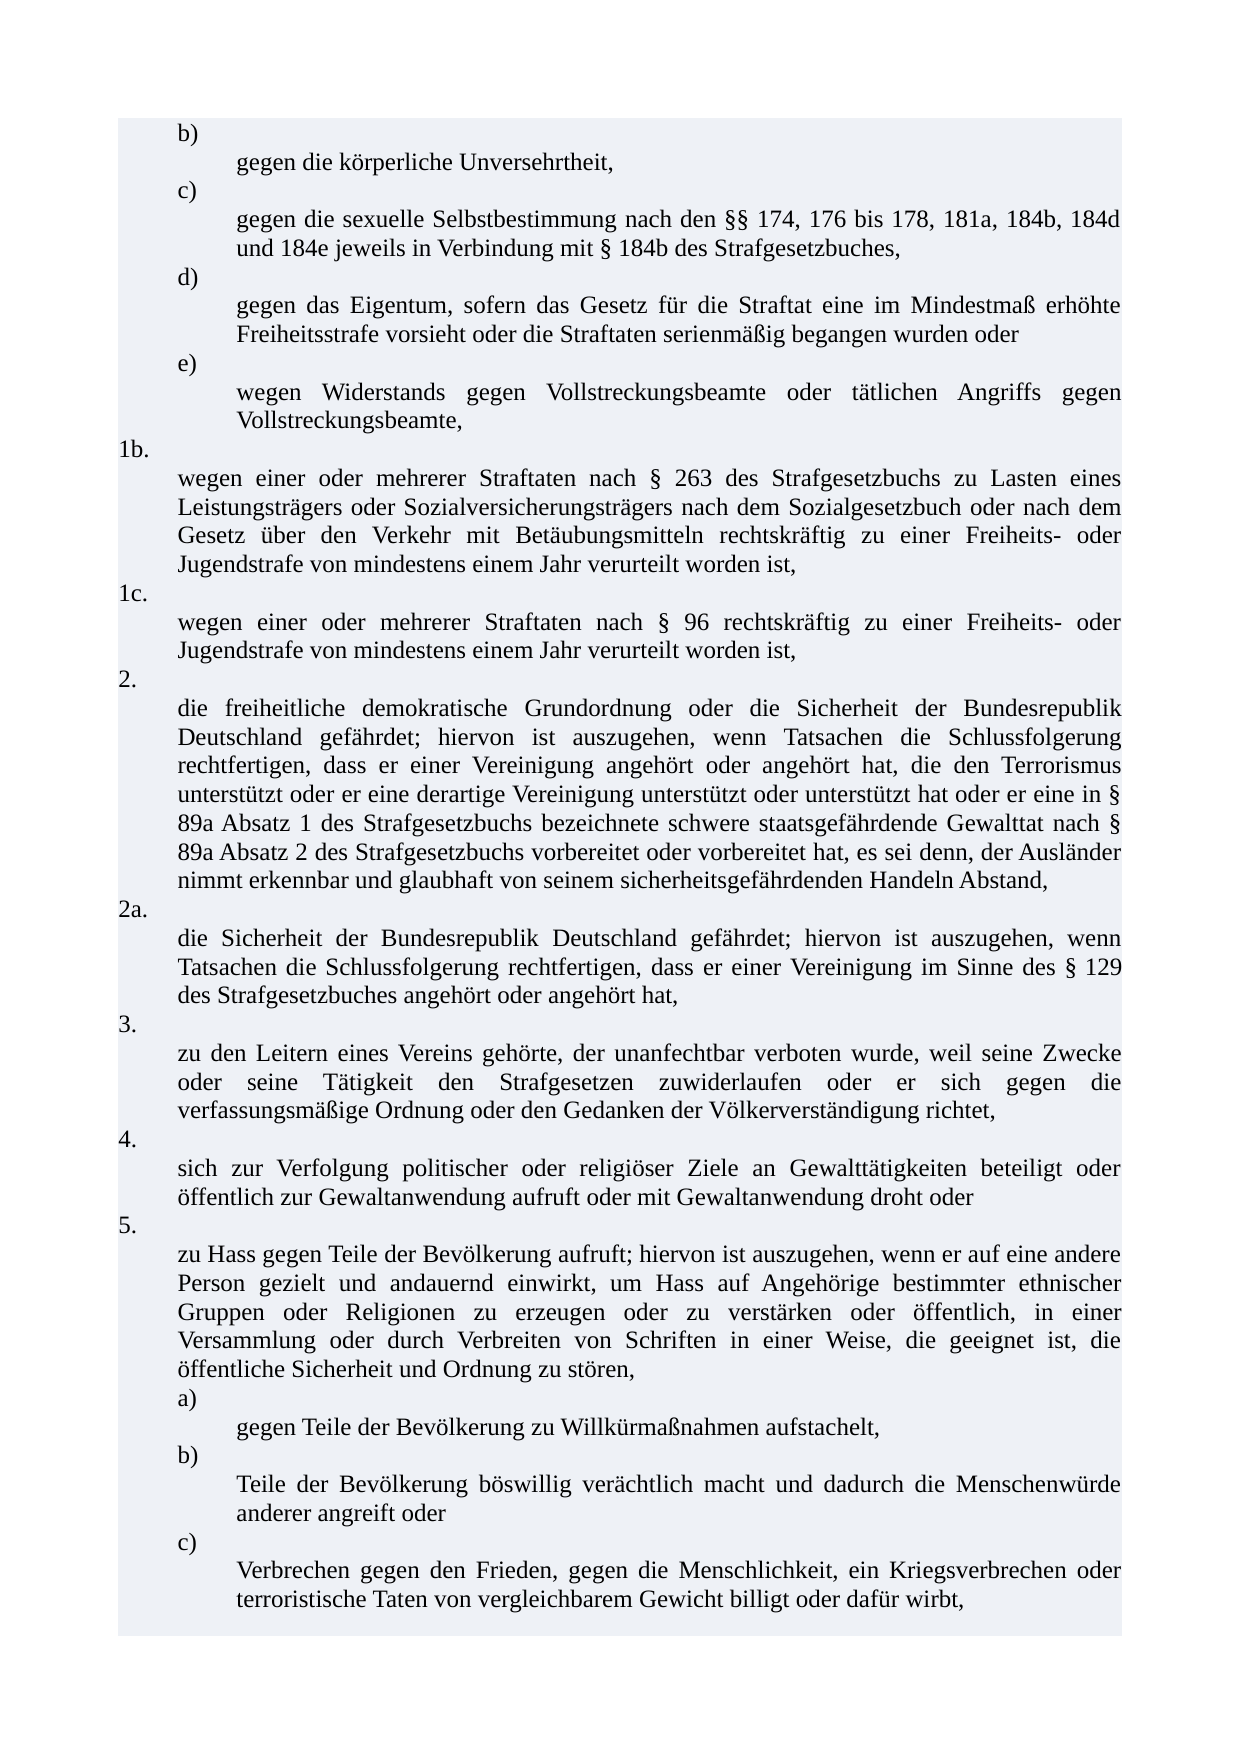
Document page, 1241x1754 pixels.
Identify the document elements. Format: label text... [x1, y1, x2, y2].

list gegen die sexuelle Selbstbestimmung nach den §§ 174, 176 bis 178, 181a, 184b, 184d und 184e jeweils in Verbindung mit § 184b des Strafgesetzbuches, [236, 204, 1122, 262]
subtitle 1b. [118, 434, 1122, 463]
list zu Hass gegen Teile der Bevölkerung aufruft; hiervon ist auszugehen, wenn er auf eine andere Person gezielt und andauernd einwirkt, um Hass auf Angehörige bestimmter ethnischer Gruppen oder Religionen zu erzeugen oder zu verstärken oder öffentlich, in einer Versammlung oder durch Verbreiten von Schriften in einer Weise, die geeignet ist, die öffentliche Sicherheit und Ordnung zu stören, [177, 1239, 1122, 1383]
subtitle 2. [118, 664, 1122, 693]
subtitle 4. [118, 1124, 1122, 1153]
subtitle 2a. [118, 894, 1122, 923]
list zu den Leitern eines Vereins gehörte, der unanfechtbar verboten wurde, weil seine Zwecke oder seine Tätigkeit den Strafgesetzen zuwiderlaufen oder er sich gegen die verfassungsmäßige Ordnung oder den Gedanken der Völkerverständigung richtet, [177, 1038, 1122, 1124]
list gegen das Eigentum, sofern das Gesetz für die Straftat eine im Mindestmaß erhöhte Freiheitsstrafe vorsieht oder die Straftaten serienmäßig begangen wurden oder [236, 291, 1122, 348]
list gegen Teile der Bevölkerung zu Willkürmaßnahmen aufstachelt, [236, 1412, 1122, 1441]
list Teile der Bevölkerung böswillig verächtlich macht und dadurch die Menschenwürde anderer angreift oder [236, 1469, 1122, 1527]
subtitle a) [177, 1383, 1122, 1412]
list die freiheitliche demokratische Grundordnung oder die Sicherheit der Bundesrepublik Deutschland gefährdet; hiervon ist auszugehen, wenn Tatsachen die Schlussfolgerung rechtfertigen, dass er einer Vereinigung angehört oder angehört hat, die den Terrorismus unterstützt oder er eine derartige Vereinigung unterstützt oder unterstützt hat oder er eine in § 89a Absatz 1 des Strafgesetzbuchs bezeichnete schwere staatsgefährdende Gewalttat nach § 89a Absatz 2 des Strafgesetzbuchs vorbereitet oder vorbereitet hat, es sei denn, der Ausländer nimmt erkennbar und glaubhaft von seinem sicherheitsgefährdenden Handeln Abstand, [177, 693, 1122, 894]
subtitle 3. [118, 1009, 1122, 1038]
subtitle c) [177, 176, 1122, 204]
list wegen Widerstands gegen Vollstreckungsbeamte oder tätlichen Angriffs gegen Vollstreckungsbeamte, [236, 377, 1122, 434]
list sich zur Verfolgung politischer oder religiöser Ziele an Gewalttätigkeiten beteiligt oder öffentlich zur Gewaltanwendung aufruft oder mit Gewaltanwendung droht oder [177, 1153, 1122, 1211]
subtitle b) [177, 118, 1122, 147]
subtitle d) [177, 262, 1122, 291]
list wegen einer oder mehrerer Straftaten nach § 96 rechtskräftig zu einer Freiheits- oder Jugendstrafe von mindestens einem Jahr verurteilt worden ist, [177, 607, 1122, 664]
subtitle b) [177, 1441, 1122, 1469]
subtitle e) [177, 348, 1122, 377]
list gegen die körperliche Unversehrtheit, [236, 147, 1122, 176]
list Verbrechen gegen den Frieden, gegen die Menschlichkeit, ein Kriegsverbrechen oder terroristische Taten von vergleichbarem Gewicht billigt oder dafür wirbt, [236, 1556, 1122, 1613]
subtitle 5. [118, 1211, 1122, 1239]
subtitle c) [177, 1527, 1122, 1556]
subtitle 1c. [118, 578, 1122, 607]
list die Sicherheit der Bundesrepublik Deutschland gefährdet; hiervon ist auszugehen, wenn Tatsachen die Schlussfolgerung rechtfertigen, dass er einer Vereinigung im Sinne des § 129 des Strafgesetzbuches angehört oder angehört hat, [177, 923, 1122, 1009]
list wegen einer oder mehrerer Straftaten nach § 263 des Strafgesetzbuchs zu Lasten eines Leistungsträgers oder Sozialversicherungsträgers nach dem Sozialgesetzbuch oder nach dem Gesetz über den Verkehr mit Betäubungsmitteln rechtskräftig zu einer Freiheits- oder Jugendstrafe von mindestens einem Jahr verurteilt worden ist, [177, 463, 1122, 578]
